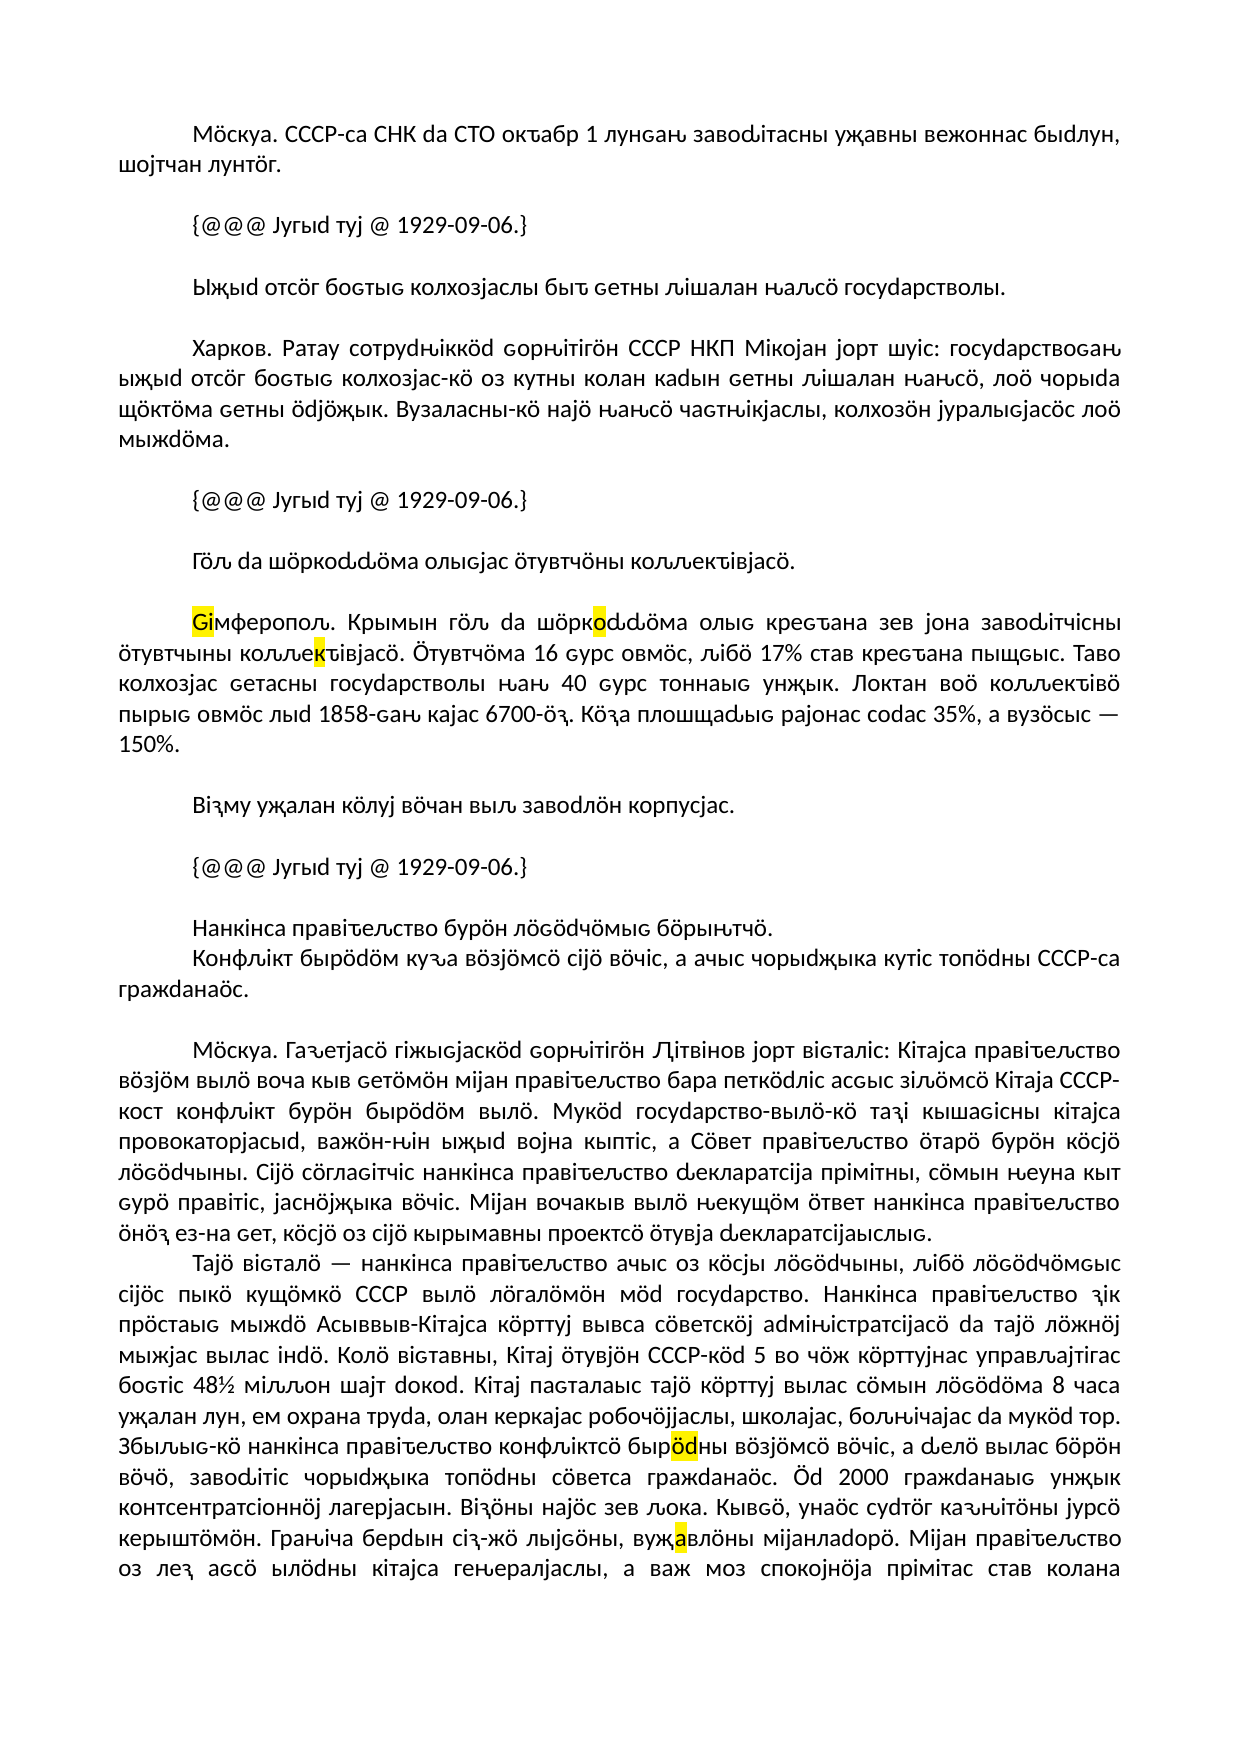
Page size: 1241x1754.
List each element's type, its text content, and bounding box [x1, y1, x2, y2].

text Нанкінса правіԏеԉство бурӧн лӧԍӧԁчӧмыԍ бӧрыԋтчӧ. [118, 912, 1122, 942]
text Мӧскуа. Гаԅетјасӧ гіжыԍјаскӧԁ ԍорԋітігӧн Ԉітвінов јорт віԍталіс: Кітајса правіԏеԉство вӧзјӧм вылӧ воча кыв ԍетӧмӧн міјан правіԏеԉство бара петкӧԁліс асԍыс зіԉӧмсӧ Кітаја СССР-кост конфԉікт бурӧн бырӧԁӧм вылӧ. Мукӧԁ госуԁарство-вылӧ-кӧ таԇі кышаԍісны кітајса провокаторјасыԁ, важӧн-ԋін ыҗыԁ војна кыптіс, а Сӧвет правіԏеԉство ӧтарӧ бурӧн кӧсјӧ лӧԍӧԁчыны. Сіјӧ сӧглаԍітчіс нанкінса правіԏеԉство ԃекларатсіја прімітны, сӧмын ԋеуна кыт ԍурӧ правітіс, јаснӧјҗыка вӧчіс. Міјан вочакыв вылӧ ԋекущӧм ӧтвет нанкінса правіԏеԉство ӧнӧԇ ез-на ԍет, кӧсјӧ оз сіјӧ кырымавны проектсӧ ӧтувја ԃекларатсіјаыслыԍ. [118, 1034, 1122, 1247]
text {@@@ Југыԁ туј @ 1929-09-06.} [118, 484, 1122, 515]
text Віԇму уҗалан кӧлуј вӧчан выԉ завоԁлӧн корпусјас. [118, 789, 1122, 820]
text {@@@ Југыԁ туј @ 1929-09-06.} [118, 851, 1122, 881]
text Гӧԉ ԁа шӧркоԃԃӧма олыԍјас ӧтувтчӧны коԉԉекԏівјасӧ. [118, 545, 1122, 576]
text Тајӧ віԍталӧ — нанкінса правіԏеԉство ачыс оз кӧсјы лӧԍӧԁчыны, ԉібӧ лӧԍӧԁчӧмԍыс сіјӧс пыкӧ кущӧмкӧ СССР вылӧ лӧгалӧмӧн мӧԁ госуԁарство. Нанкінса правіԏеԉство ԇік прӧстаыԍ мыжԁӧ Асыввыв-Кітајса кӧрттуј вывса сӧветскӧј аԁміԋістратсіјасӧ ԁа тајӧ лӧжнӧј мыжјас вылас інԁӧ. Колӧ віԍтавны, Кітај ӧтувјӧн СССР-кӧԁ 5 во чӧж кӧрттујнас управԉајтігас боԍтіс 48½ міԉԉон шајт ԁокоԁ. Кітај паԍталаыс тајӧ кӧрттуј вылас сӧмын лӧԍӧԁӧма 8 часа уҗалан лун, ем охрана труԁа, олан керкајас робочӧјјаслы, школајас, боԉԋічајас ԁа мукӧԁ тор. Збыԉыԍ-кӧ нанкінса правіԏеԉство конфԉіктсӧ бырӧԁны вӧзјӧмсӧ вӧчіс, а ԃелӧ вылас бӧрӧн вӧчӧ, завоԃітіс чорыԁҗыка топӧԁны сӧветса гражԁанаӧс. Ӧԁ 2000 гражԁанаыԍ унҗык контсентратсіоннӧј лагерјасын. Віԇӧны најӧс зев ԉока. Кывԍӧ, унаӧс суԁтӧг каԅԋітӧны јурсӧ керыштӧмӧн. Граԋіча берԁын сіԇ-жӧ лыјԍӧны, вуҗавлӧны міјанлаԁорӧ. Міјан правіԏеԉство оз леԇ аԍсӧ ылӧԁны кітајса геԋералјаслы, а важ моз спокојнӧја прімітас став колана [118, 1247, 1122, 1583]
text Конфԉікт бырӧԁӧм куԅа вӧзјӧмсӧ сіјӧ вӧчіс, а ачыс чорыԁҗыка кутіс топӧԁны СССР-са гражԁанаӧс. [118, 942, 1122, 1003]
text {@@@ Југыԁ туј @ 1929-09-06.} [118, 210, 1122, 240]
text Ԍімферопоԉ. Крымын гӧԉ ԁа шӧркоԃԃӧма олыԍ креԍԏана зев јона завоԃітчісны ӧтувтчыны коԉԉекԏівјасӧ. Ӧтувтчӧма 16 ԍурс овмӧс, ԉібӧ 17% став креԍԏана пыщԍыс. Таво колхозјас ԍетасны госуԁарстволы ԋаԋ 40 ԍурс тоннаыԍ унҗык. Локтан воӧ коԉԉекԏівӧ пырыԍ овмӧс лыԁ 1858-ԍаԋ кајас 6700-ӧԇ. Кӧԇа плошщаԃыԍ рајонас соԁас 35%, а вузӧсыс — 150%. [118, 606, 1122, 759]
text Ыҗыԁ отсӧг боԍтыԍ колхозјаслы быԏ ԍетны ԉішалан ԋаԉсӧ госуԁарстволы. [118, 271, 1122, 301]
text Харков. Ратау сотруԁԋіккӧԁ ԍорԋітігӧн СССР НКП Мікојан јорт шуіс: госуԁарствоԍаԋ ыҗыԁ отсӧг боԍтыԍ колхозјас-кӧ оз кутны колан каԁын ԍетны ԉішалан ԋаԋсӧ, лоӧ чорыԁа щӧктӧма ԍетны ӧԁјӧҗык. Вузаласны-кӧ најӧ ԋаԋсӧ чаԍтԋікјаслы, колхозӧн јуралыԍјасӧс лоӧ мыжԁӧма. [118, 332, 1122, 454]
text Мӧскуа. СССР-са СНК ԁа СТО окԏабр 1 лунԍаԋ завоԃітасны уҗавны вежоннас быԁлун, шојтчан лунтӧг. [118, 118, 1122, 179]
